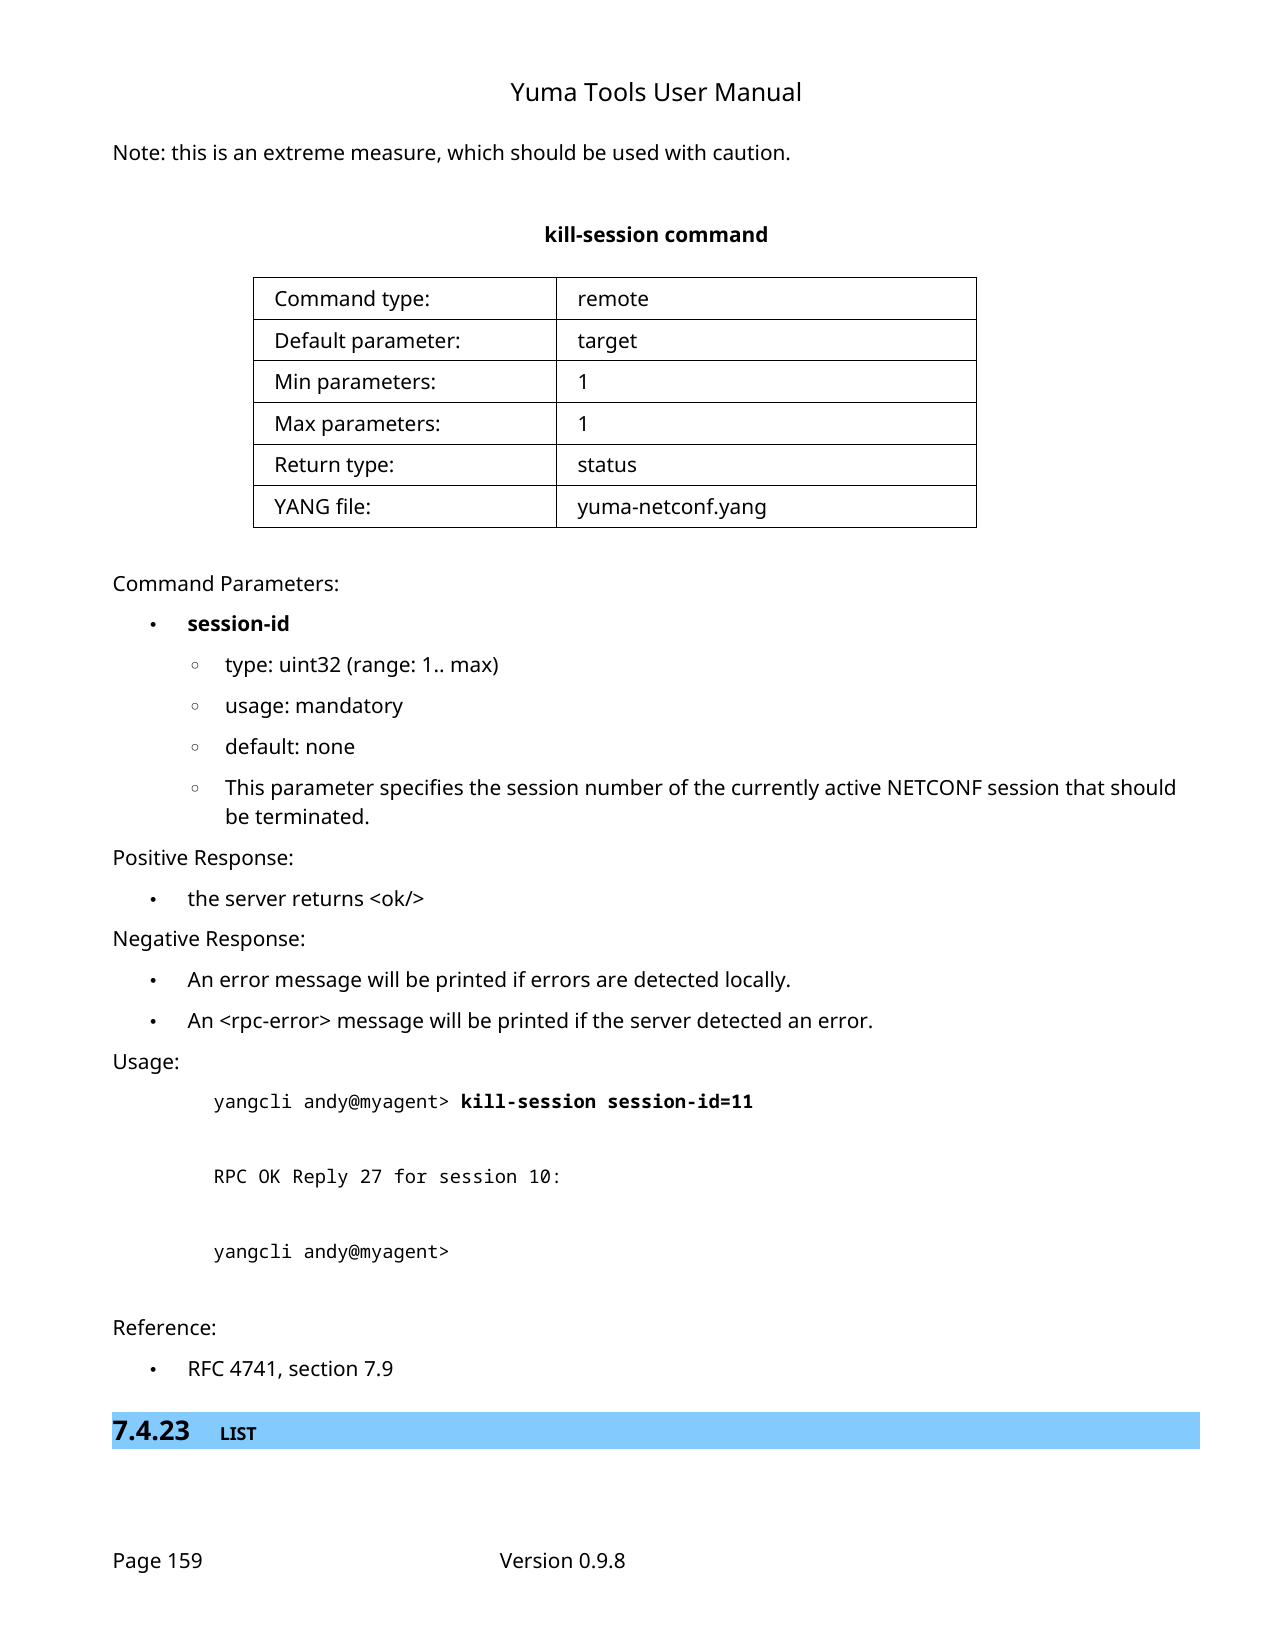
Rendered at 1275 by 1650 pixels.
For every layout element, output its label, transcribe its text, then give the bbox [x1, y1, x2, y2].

text yangcli andy@myagent> kill-session session-id=11 [139, 1088, 1200, 1114]
list usage: mandatory [187, 691, 1200, 720]
text Reference: [112, 1313, 1200, 1342]
list An error message will be printed if errors are detected locally. [150, 966, 1200, 994]
table_cell target [557, 320, 976, 360]
table_cell 1 [557, 361, 976, 402]
text RPC OK Reply 27 for session 10: [139, 1163, 1200, 1189]
table_header Command type: [254, 278, 556, 319]
subtitle list [112, 1412, 1200, 1449]
text Command Parameters: [112, 569, 1200, 597]
table_header remote [557, 278, 976, 319]
table_cell Return type: [254, 445, 556, 485]
list session-id [150, 609, 1200, 638]
list This parameter specifies the session number of the currently active NETCONF session that should be terminated. [187, 773, 1200, 830]
list the server returns <ok/> [150, 884, 1200, 912]
table_cell status [557, 445, 976, 485]
text Usage: [112, 1047, 1200, 1076]
list default: none [187, 732, 1200, 761]
subtitle kill-session command [127, 220, 1185, 249]
list type: uint32 (range: 1.. max) [187, 651, 1200, 679]
text Negative Response: [112, 924, 1200, 953]
table_cell Min parameters: [254, 361, 556, 402]
list An <rpc-error> message will be printed if the server detected an error. [150, 1006, 1200, 1035]
table_cell Default parameter: [254, 320, 556, 360]
table_cell YANG file: [254, 486, 556, 527]
text Note: this is an extreme measure, which should be used with caution. [112, 138, 1200, 167]
list RFC 4741, section 7.9 [150, 1354, 1200, 1383]
table_cell 1 [557, 403, 976, 443]
text Positive Response: [112, 843, 1200, 871]
text yangcli andy@myagent> [139, 1238, 1200, 1264]
table_cell Max parameters: [254, 403, 556, 443]
table_cell yuma-netconf.yang [557, 486, 976, 527]
